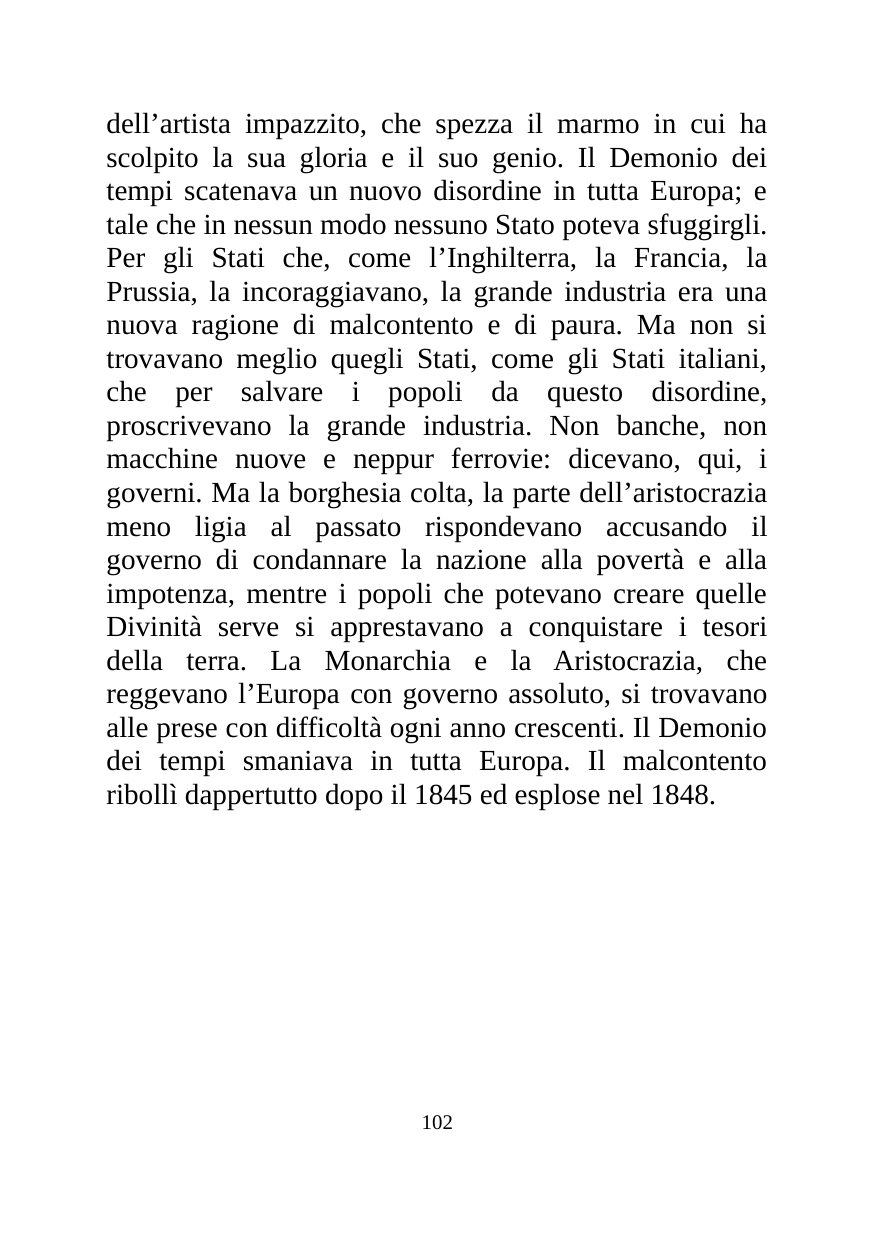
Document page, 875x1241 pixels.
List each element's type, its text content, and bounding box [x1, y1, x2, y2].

text dell’artista impazzito, che spezza il marmo in cui ha scolpito la sua gloria e il suo genio. Il Demonio dei tempi scatenava un nuovo disordine in tutta Europa; e tale che in nessun modo nessuno Stato poteva sfuggirgli. Per gli Stati che, come l’Inghilterra, la Francia, la Prussia, la incoraggiavano, la grande industria era una nuova ragione di malcontento e di paura. Ma non si trovavano meglio quegli Stati, come gli Stati italiani, che per salvare i popoli da questo disordine, proscrivevano la grande industria. Non banche, non macchine nuove e neppur ferrovie: dicevano, qui, i governi. Ma la borghesia colta, la parte dell’aristocrazia meno ligia al passato rispondevano accusando il governo di condannare la nazione alla povertà e alla impotenza, mentre i popoli che potevano creare quelle Divinità serve si apprestavano a conquistare i tesori della terra. La Monarchia e la Aristocrazia, che reggevano l’Europa con governo assoluto, si trovavano alle prese con difficoltà ogni anno crescenti. Il Demonio dei tempi smaniava in tutta Europa. Il malcontento ribollì dappertutto dopo il 1845 ed esplose nel 1848. [106, 106, 768, 811]
